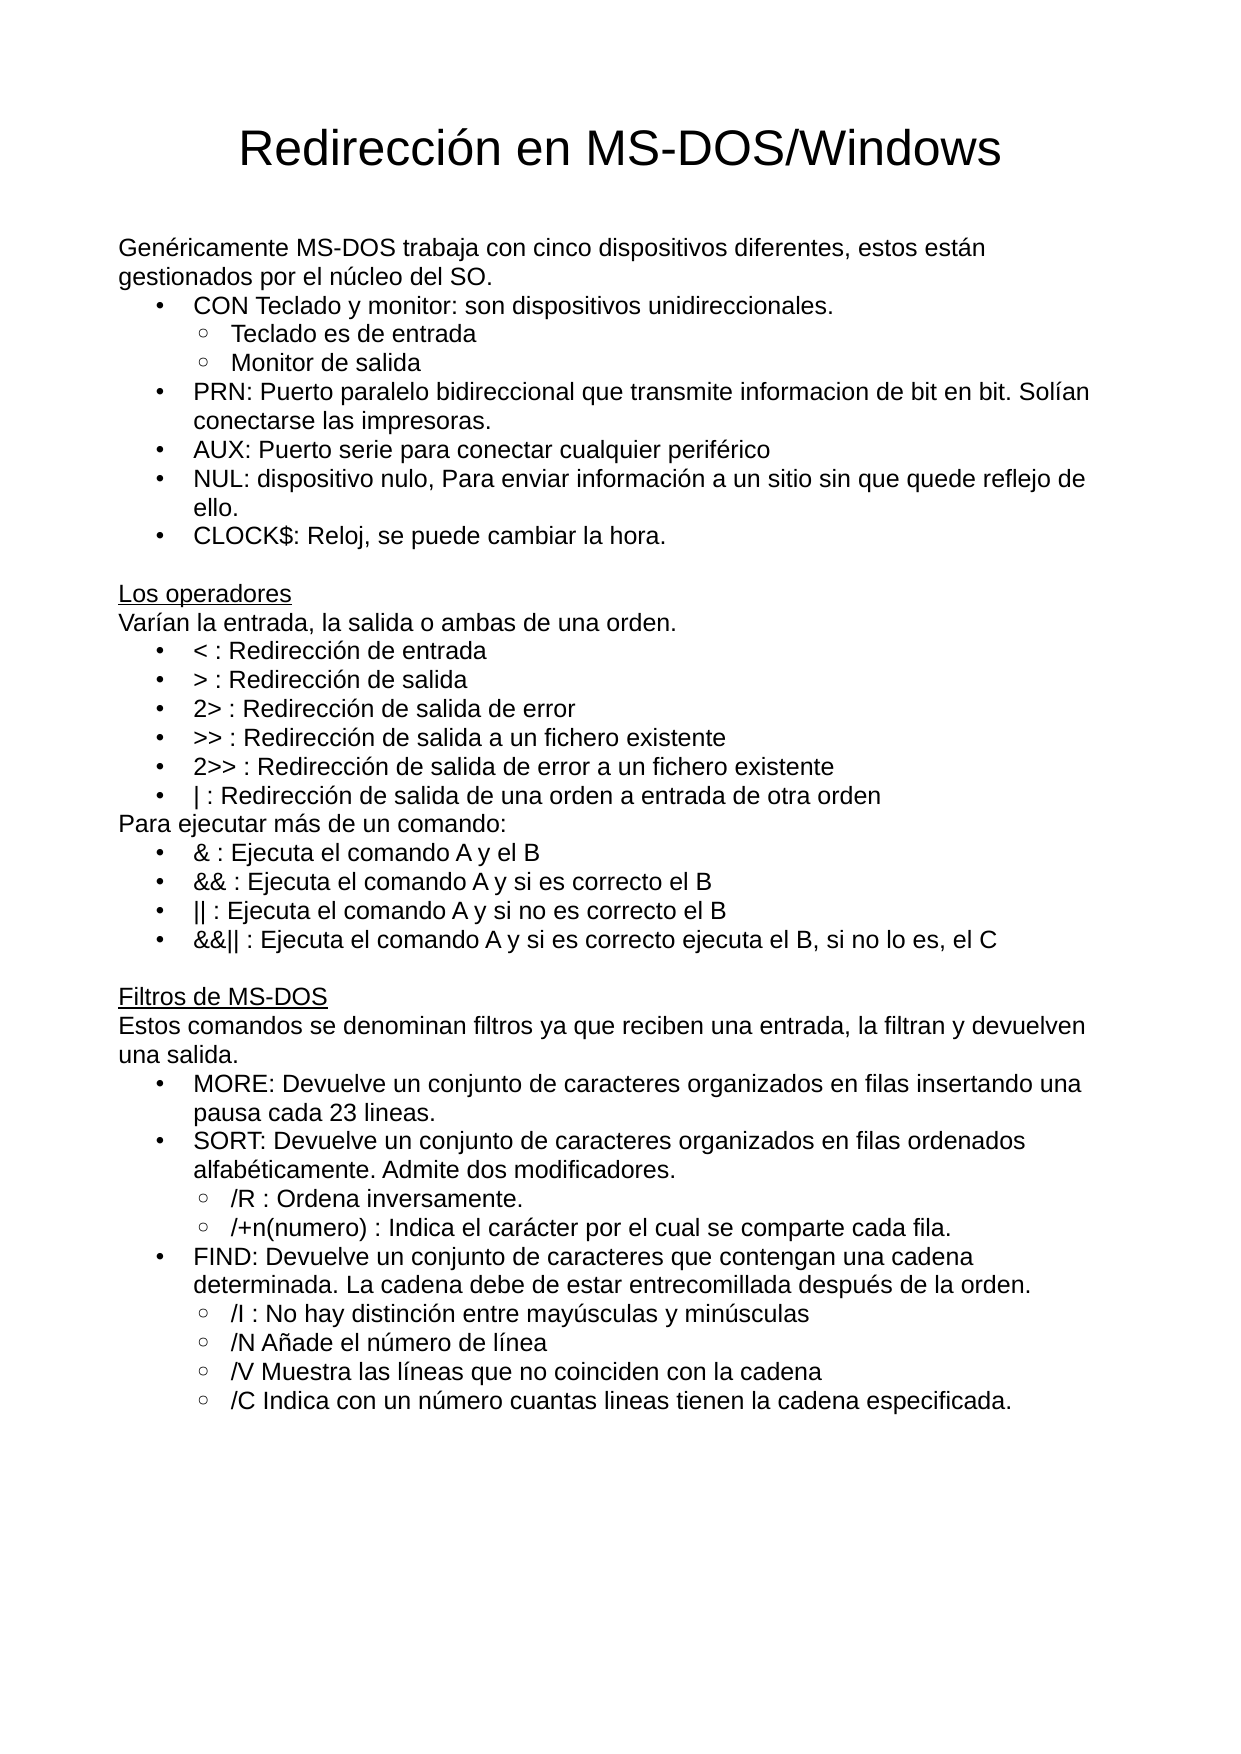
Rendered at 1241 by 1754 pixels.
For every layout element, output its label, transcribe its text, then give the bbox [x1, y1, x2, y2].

list 2> : Redirección de salida de error [156, 694, 1122, 723]
list < : Redirección de entrada [156, 636, 1122, 665]
list /C Indica con un número cuantas lineas tienen la cadena especificada. [193, 1386, 1122, 1414]
text Genéricamente MS-DOS trabaja con cinco dispositivos diferentes, estos están gestionados por el núcleo del SO. [118, 233, 1122, 291]
list /V Muestra las líneas que no coinciden con la cadena [193, 1357, 1122, 1386]
list MORE: Devuelve un conjunto de caracteres organizados en filas insertando una pausa cada 23 lineas. [156, 1069, 1122, 1126]
list &&|| : Ejecuta el comando A y si es correcto ejecuta el B, si no lo es, el C [156, 925, 1122, 954]
text Estos comandos se denominan filtros ya que reciben una entrada, la filtran y devuelven una salida. [118, 1011, 1122, 1069]
text Filtros de MS-DOS [118, 982, 1122, 1011]
list | : Redirección de salida de una orden a entrada de otra orden [156, 781, 1122, 809]
list Teclado es de entrada [193, 319, 1122, 348]
list CON Teclado y monitor: son dispositivos unidireccionales. [156, 291, 1122, 319]
list CLOCK$: Reloj, se puede cambiar la hora. [156, 521, 1122, 550]
list AUX: Puerto serie para conectar cualquier periférico [156, 435, 1122, 464]
text Los operadores [118, 579, 1122, 608]
list & : Ejecuta el comando A y el B [156, 838, 1122, 867]
list /R : Ordena inversamente. [193, 1184, 1122, 1213]
list /I : No hay distinción entre mayúsculas y minúsculas [193, 1299, 1122, 1328]
list 2>> : Redirección de salida de error a un fichero existente [156, 752, 1122, 781]
list /N Añade el número de línea [193, 1328, 1122, 1357]
list >> : Redirección de salida a un fichero existente [156, 723, 1122, 752]
list > : Redirección de salida [156, 665, 1122, 694]
list SORT: Devuelve un conjunto de caracteres organizados en filas ordenados alfabéticamente. Admite dos modificadores. [156, 1126, 1122, 1184]
list || : Ejecuta el comando A y si no es correcto el B [156, 896, 1122, 925]
text Para ejecutar más de un comando: [118, 809, 1122, 838]
text Redirección en MS-DOS/Windows [118, 118, 1122, 176]
list && : Ejecuta el comando A y si es correcto el B [156, 867, 1122, 896]
list FIND: Devuelve un conjunto de caracteres que contengan una cadena determinada. La cadena debe de estar entrecomillada después de la orden. [156, 1242, 1122, 1299]
list Monitor de salida [193, 348, 1122, 377]
list PRN: Puerto paralelo bidireccional que transmite informacion de bit en bit. Solían conectarse las impresoras. [156, 377, 1122, 435]
text Varían la entrada, la salida o ambas de una orden. [118, 608, 1122, 636]
list NUL: dispositivo nulo, Para enviar información a un sitio sin que quede reflejo de ello. [156, 464, 1122, 521]
list /+n(numero) : Indica el carácter por el cual se comparte cada fila. [193, 1213, 1122, 1242]
